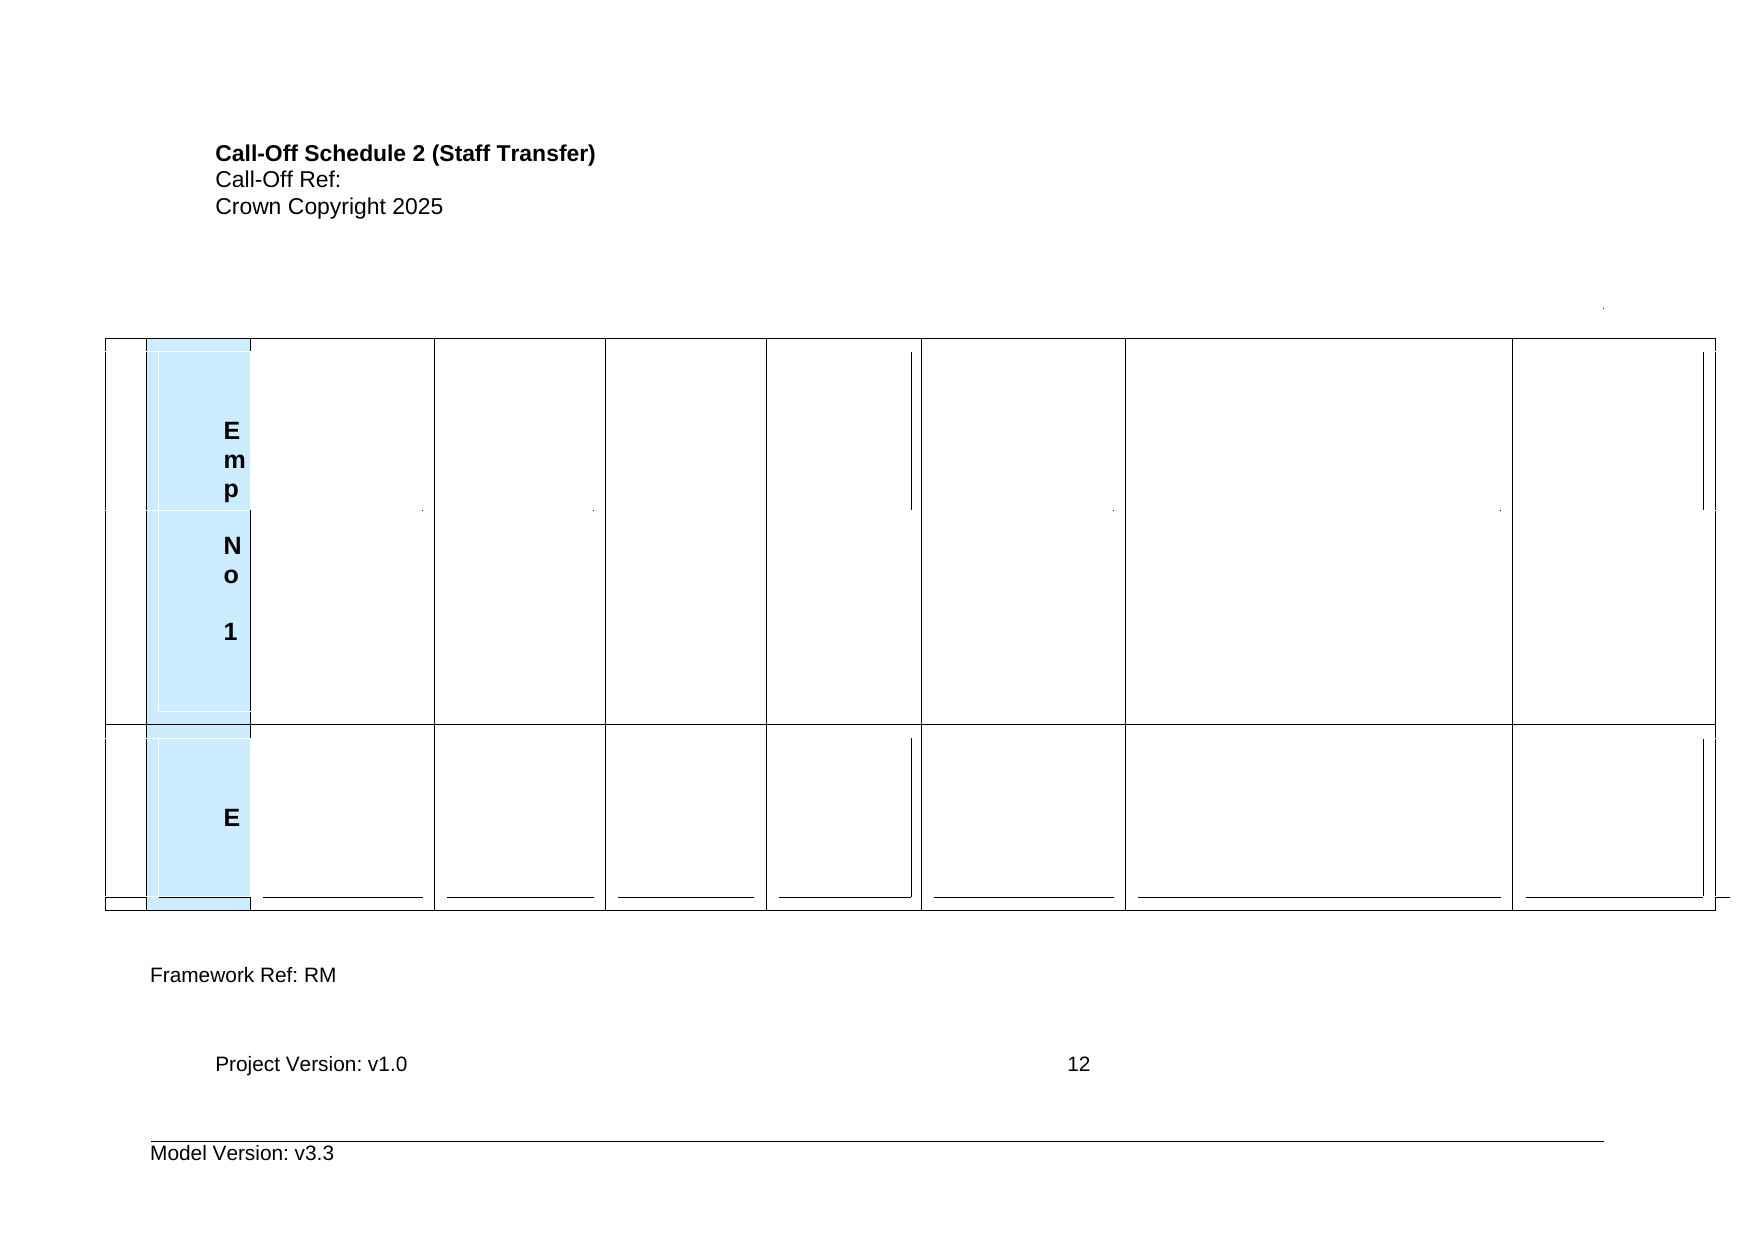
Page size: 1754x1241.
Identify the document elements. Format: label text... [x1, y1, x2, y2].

table_cell [1126, 339, 1512, 724]
table_cell [106, 352, 146, 510]
table_cell [1716, 338, 1730, 351]
table_cell E [159, 739, 250, 896]
table_cell [767, 339, 921, 724]
table_cell [263, 352, 290, 510]
table_cell [435, 725, 605, 910]
table_cell [147, 352, 158, 510]
table_cell [435, 339, 605, 724]
table_cell [606, 725, 766, 910]
table_cell [1663, 739, 1702, 896]
table_cell No 1 [147, 511, 250, 724]
table_cell [1126, 725, 1512, 910]
table_cell [106, 339, 146, 351]
table_cell [922, 725, 1125, 910]
table_cell [106, 739, 146, 896]
table_cell [767, 725, 921, 910]
table_cell [251, 339, 434, 724]
table_cell [1663, 352, 1702, 510]
table_cell [263, 739, 290, 896]
table_cell [1716, 352, 1730, 510]
table_cell [251, 352, 290, 711]
table_cell [147, 725, 250, 738]
table_cell [291, 739, 422, 896]
table_cell [147, 897, 250, 910]
table_cell [147, 739, 158, 896]
table_cell [106, 511, 146, 724]
table_cell [106, 898, 146, 910]
table_cell [1716, 739, 1730, 896]
table_cell [1704, 352, 1715, 510]
table_cell [1526, 352, 1662, 510]
table_cell [606, 339, 766, 724]
table_cell [147, 339, 250, 351]
table_cell [1513, 725, 1715, 910]
table_cell [1716, 724, 1730, 738]
table_cell [251, 739, 262, 896]
table_cell [1513, 339, 1715, 724]
table_cell [1704, 739, 1715, 896]
table_cell [922, 339, 1125, 724]
table_cell [106, 725, 146, 738]
table_cell [291, 352, 422, 510]
table_cell [1716, 898, 1730, 910]
table_cell [251, 725, 434, 910]
table_cell [1526, 739, 1662, 896]
table_cell Emp [159, 352, 250, 510]
table_cell [1716, 511, 1730, 724]
